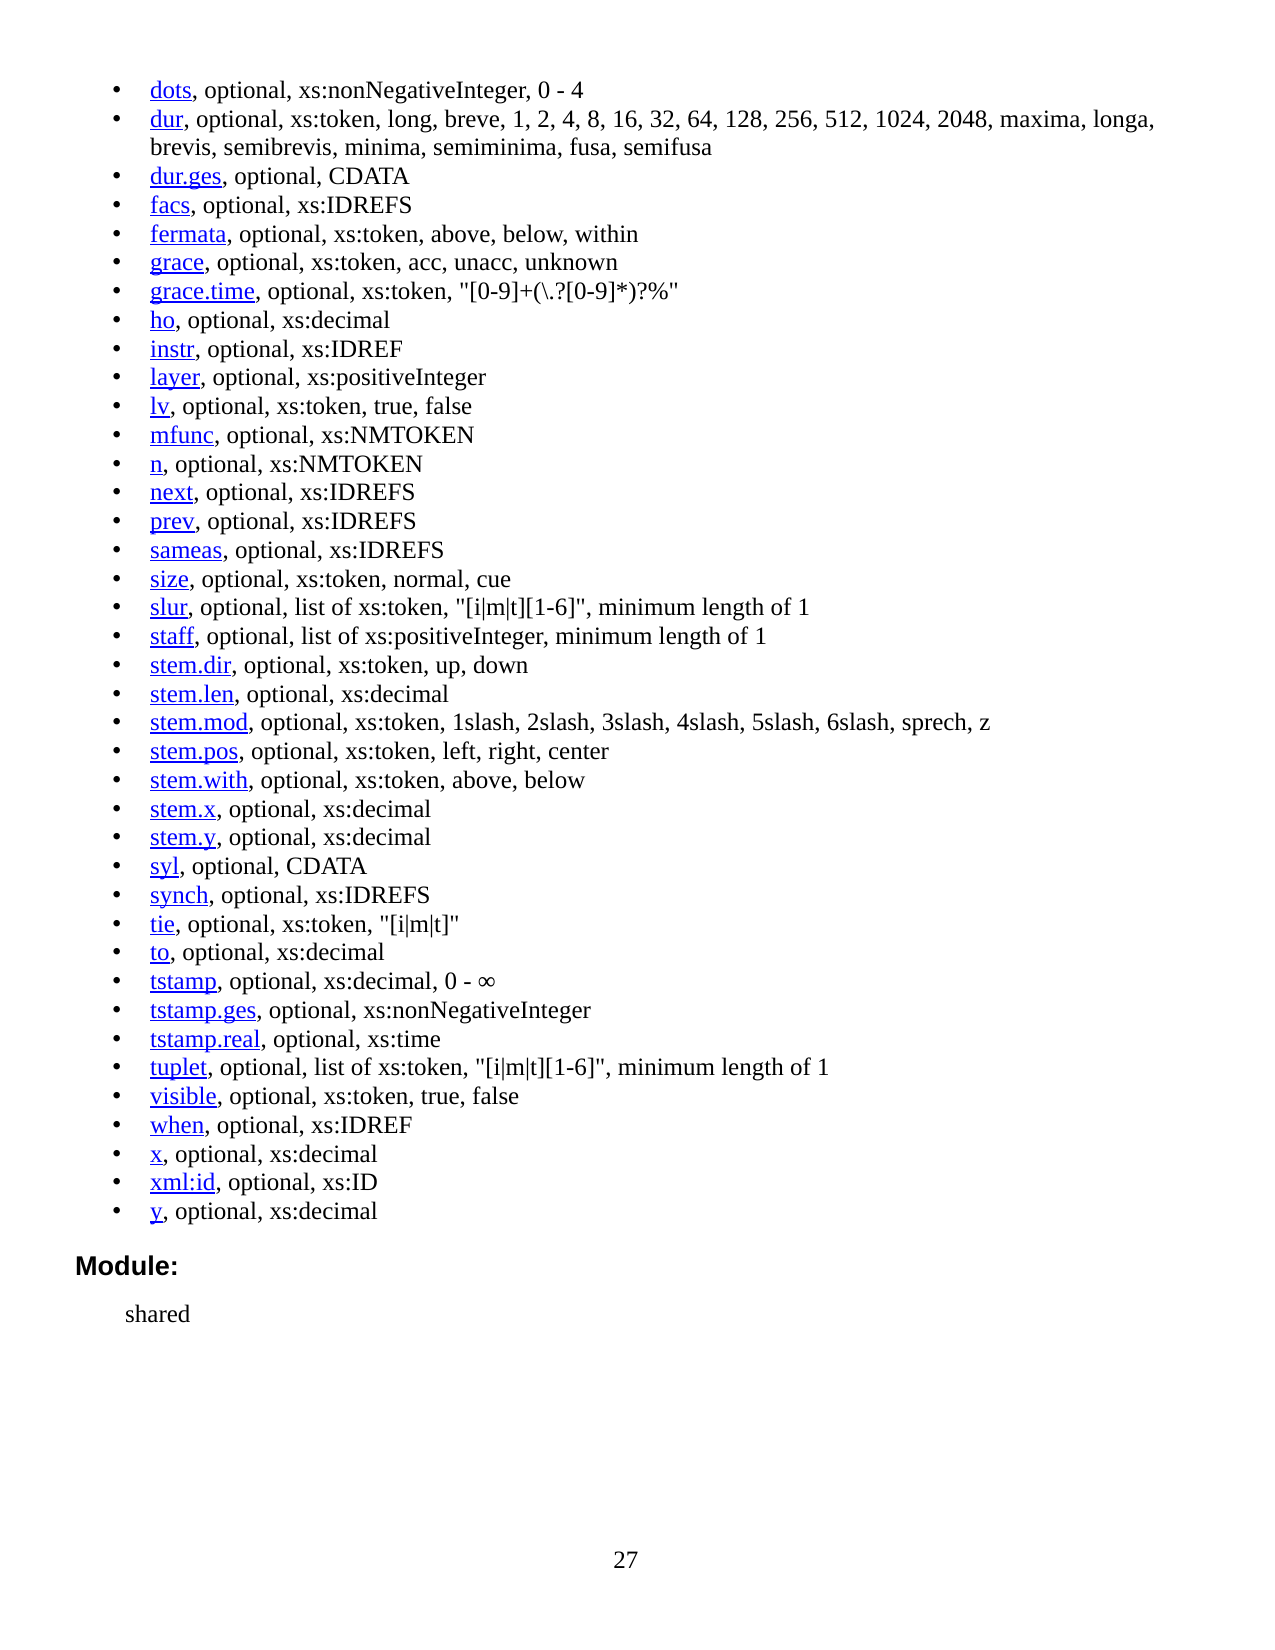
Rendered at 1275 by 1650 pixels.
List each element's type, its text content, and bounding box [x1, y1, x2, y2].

list tie, optional, xs:token, "[i|m|t]" [112, 909, 1200, 937]
list staff, optional, list of xs:positiveInteger, minimum length of 1 [112, 621, 1200, 650]
list prev, optional, xs:IDREFS [112, 506, 1200, 535]
list size, optional, xs:token, normal, cue [112, 564, 1200, 592]
list grace, optional, xs:token, acc, unacc, unknown [112, 247, 1200, 276]
list syl, optional, CDATA [112, 851, 1200, 880]
list layer, optional, xs:positiveInteger [112, 362, 1200, 391]
list mfunc, optional, xs:NMTOKEN [112, 420, 1200, 449]
list stem.with, optional, xs:token, above, below [112, 765, 1200, 794]
list tuplet, optional, list of xs:token, "[i|m|t][1-6]", minimum length of 1 [112, 1052, 1200, 1081]
list stem.mod, optional, xs:token, 1slash, 2slash, 3slash, 4slash, 5slash, 6slash, sprech, z [112, 707, 1200, 736]
list synch, optional, xs:IDREFS [112, 880, 1200, 909]
list tstamp.ges, optional, xs:nonNegativeInteger [112, 995, 1200, 1024]
list sameas, optional, xs:IDREFS [112, 535, 1200, 564]
list visible, optional, xs:token, true, false [112, 1081, 1200, 1110]
list stem.x, optional, xs:decimal [112, 794, 1200, 822]
list instr, optional, xs:IDREF [112, 334, 1200, 362]
list tstamp.real, optional, xs:time [112, 1024, 1200, 1052]
list dur.ges, optional, CDATA [112, 161, 1200, 190]
list n, optional, xs:NMTOKEN [112, 449, 1200, 477]
list next, optional, xs:IDREFS [112, 477, 1200, 506]
list ho, optional, xs:decimal [112, 305, 1200, 334]
list stem.y, optional, xs:decimal [112, 822, 1200, 851]
list lv, optional, xs:token, true, false [112, 391, 1200, 420]
list stem.dir, optional, xs:token, up, down [112, 650, 1200, 679]
list xml:id, optional, xs:ID [112, 1167, 1200, 1196]
list x, optional, xs:decimal [112, 1139, 1200, 1167]
list to, optional, xs:decimal [112, 937, 1200, 966]
subtitle Module: [75, 1250, 1200, 1281]
list when, optional, xs:IDREF [112, 1110, 1200, 1139]
text shared [75, 1299, 1200, 1328]
list fermata, optional, xs:token, above, below, within [112, 219, 1200, 247]
list dur, optional, xs:token, long, breve, 1, 2, 4, 8, 16, 32, 64, 128, 256, 512, 1024, 2048, maxima, longa, brevis, semibrevis, minima, semiminima, fusa, semifusa [112, 104, 1200, 161]
list tstamp, optional, xs:decimal, 0 - ∞ [112, 966, 1200, 995]
list slur, optional, list of xs:token, "[i|m|t][1-6]", minimum length of 1 [112, 592, 1200, 621]
list dots, optional, xs:nonNegativeInteger, 0 - 4 [112, 75, 1200, 104]
list stem.pos, optional, xs:token, left, right, center [112, 736, 1200, 765]
list y, optional, xs:decimal [112, 1196, 1200, 1225]
list stem.len, optional, xs:decimal [112, 679, 1200, 707]
list facs, optional, xs:IDREFS [112, 190, 1200, 219]
list grace.time, optional, xs:token, "[0-9]+(\.?[0-9]*)?%" [112, 276, 1200, 305]
